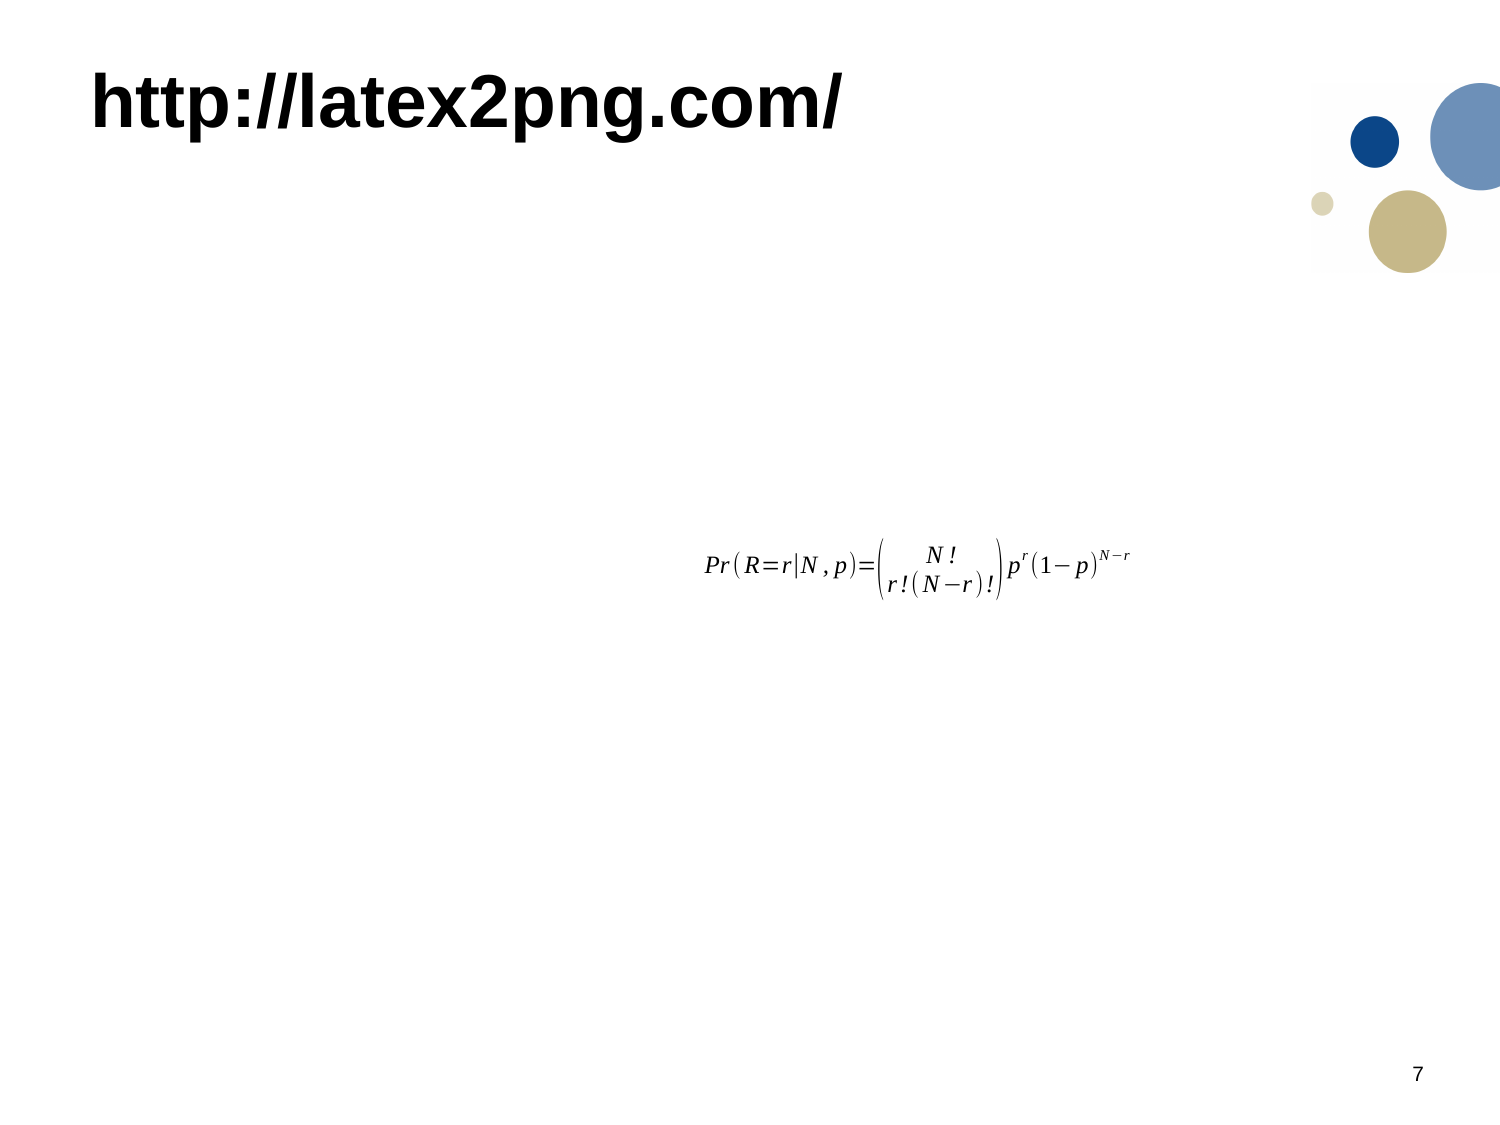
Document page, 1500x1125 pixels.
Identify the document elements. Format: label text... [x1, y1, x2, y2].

title http://latex2png.com/ [75, 45, 1425, 152]
chart [697, 537, 1137, 603]
picture [1311, 83, 1500, 273]
